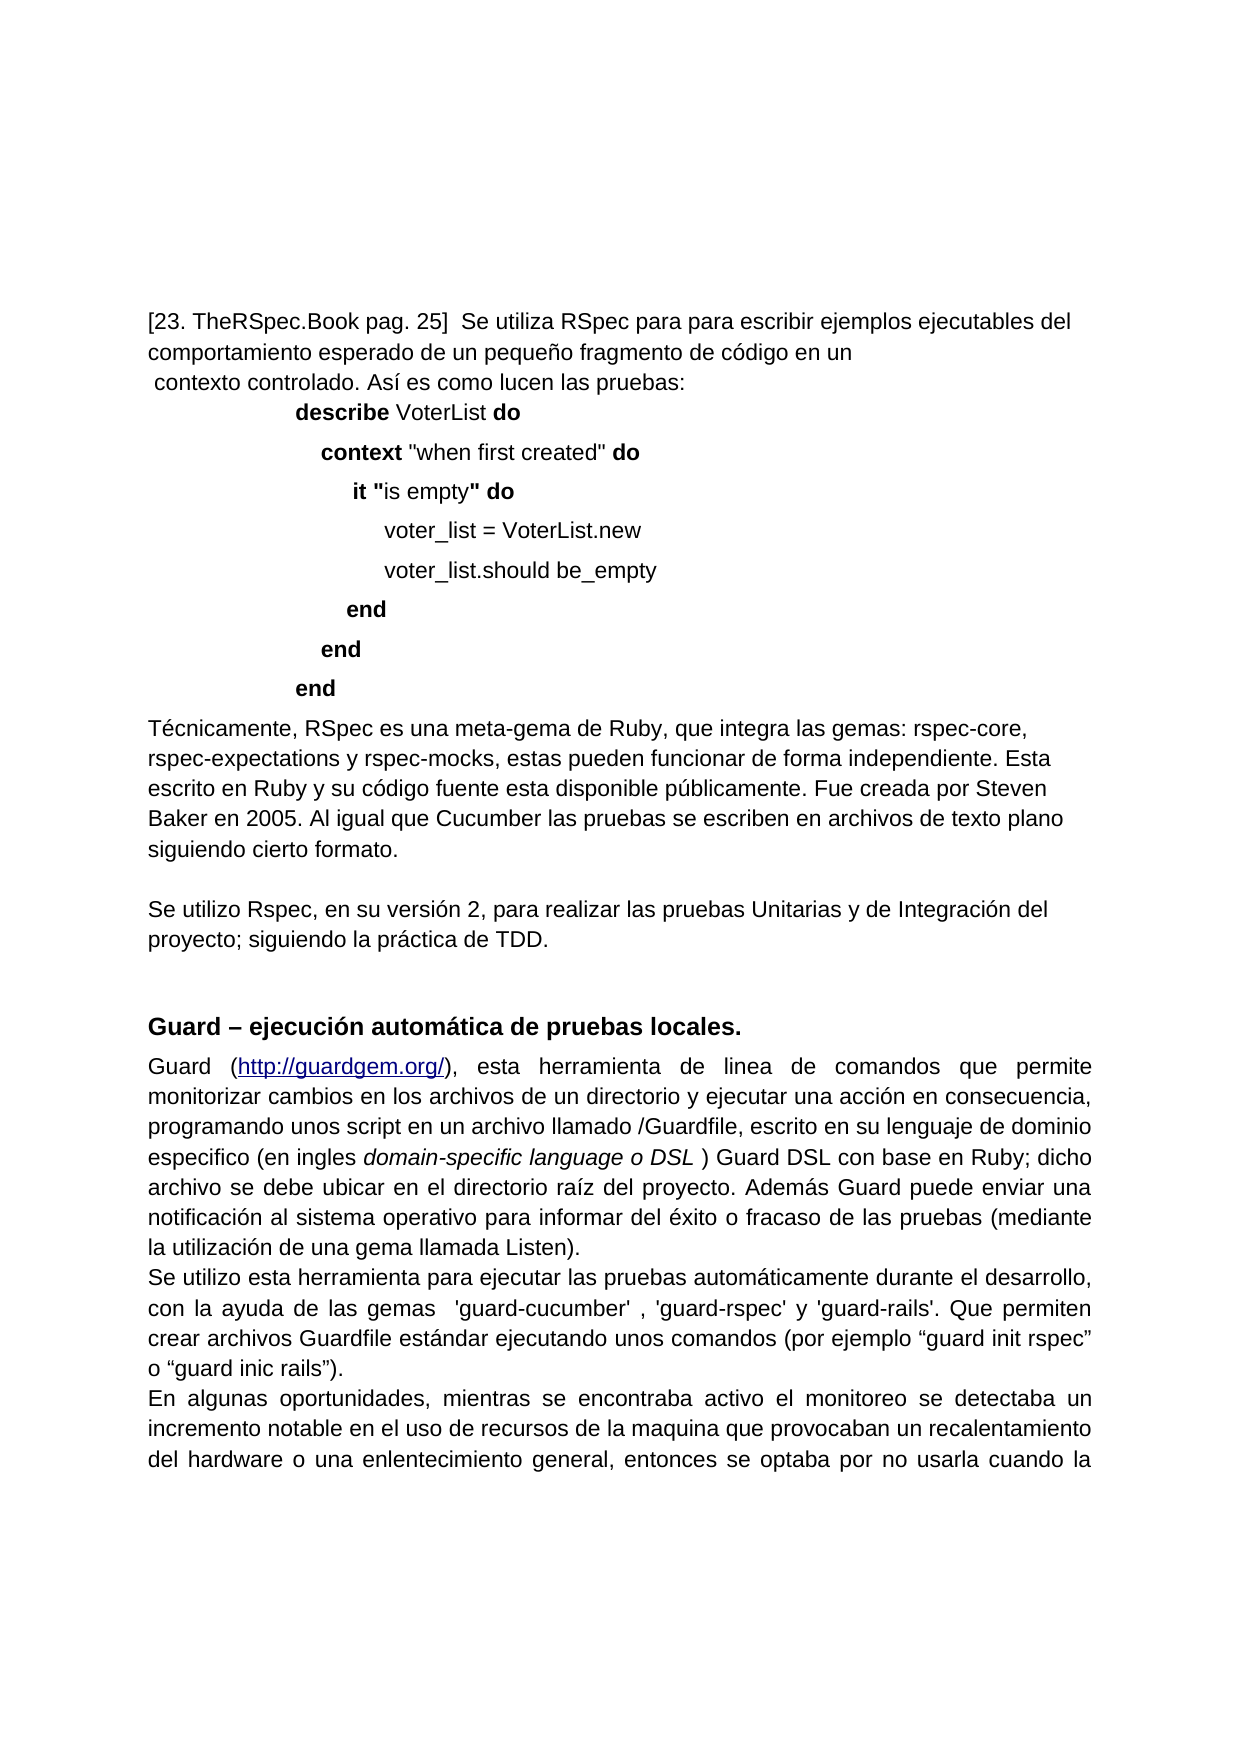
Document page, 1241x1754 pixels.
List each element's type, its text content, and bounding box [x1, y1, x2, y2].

text [23. TheRSpec.Book pag. 25] Se utiliza RSpec para para escribir ejemplos ejecutables del comportamiento esperado de un pequeño fragmento de código en un contexto controlado. Así es como lucen las pruebas: [148, 308, 1093, 395]
text Se utilizo Rspec, en su versión 2, para realizar las pruebas Unitarias y de Integración del proyecto; siguiendo la práctica de TDD. [148, 896, 1093, 953]
text voter_list.should be_empty [295, 557, 1093, 583]
text voter_list = VoterList.new [295, 517, 1093, 544]
text end [295, 636, 1093, 662]
text it "is empty" do [295, 478, 1093, 504]
text context "when first created" do [295, 438, 1093, 465]
text end [295, 675, 1093, 702]
subtitle Guard – ejecución automática de pruebas locales. [148, 1012, 1093, 1040]
text end [295, 596, 1093, 623]
text Técnicamente, RSpec es una meta-gema de Ruby, que integra las gemas: rspec-core, rspec-expectations y rspec-mocks, estas pueden funcionar de forma independiente. Esta escrito en Ruby y su código fuente esta disponible públicamente. Fue creada por Steven Baker en 2005. Al igual que Cucumber las pruebas se escriben en archivos de texto plano siguiendo cierto formato. [148, 715, 1093, 862]
text Se utilizo esta herramienta para ejecutar las pruebas automáticamente durante el desarrollo, con la ayuda de las gemas 'guard-cucumber' , 'guard-rspec' y 'guard-rails'. Que permiten crear archivos Guardfile estándar ejecutando unos comandos (por ejemplo “guard init rspec” o “guard inic rails”). [148, 1264, 1093, 1381]
text Guard (http://guardgem.org/), esta herramienta de linea de comandos que permite monitorizar cambios en los archivos de un directorio y ejecutar una acción en consecuencia, programando unos script en un archivo llamado /Guardfile, escrito en su lenguaje de dominio especifico (en ingles domain-specific language o DSL ) Guard DSL con base en Ruby; dicho archivo se debe ubicar en el directorio raíz del proyecto. Además Guard puede enviar una notificación al sistema operativo para informar del éxito o fracaso de las pruebas (mediante la utilización de una gema llamada Listen). [148, 1053, 1093, 1261]
text En algunas oportunidades, mientras se encontraba activo el monitoreo se detectaba un incremento notable en el uso de recursos de la maquina que provocaban un recalentamiento del hardware o una enlentecimiento general, entonces se optaba por no usarla cuando la [148, 1385, 1093, 1472]
text describe VoterList do [295, 399, 1093, 425]
